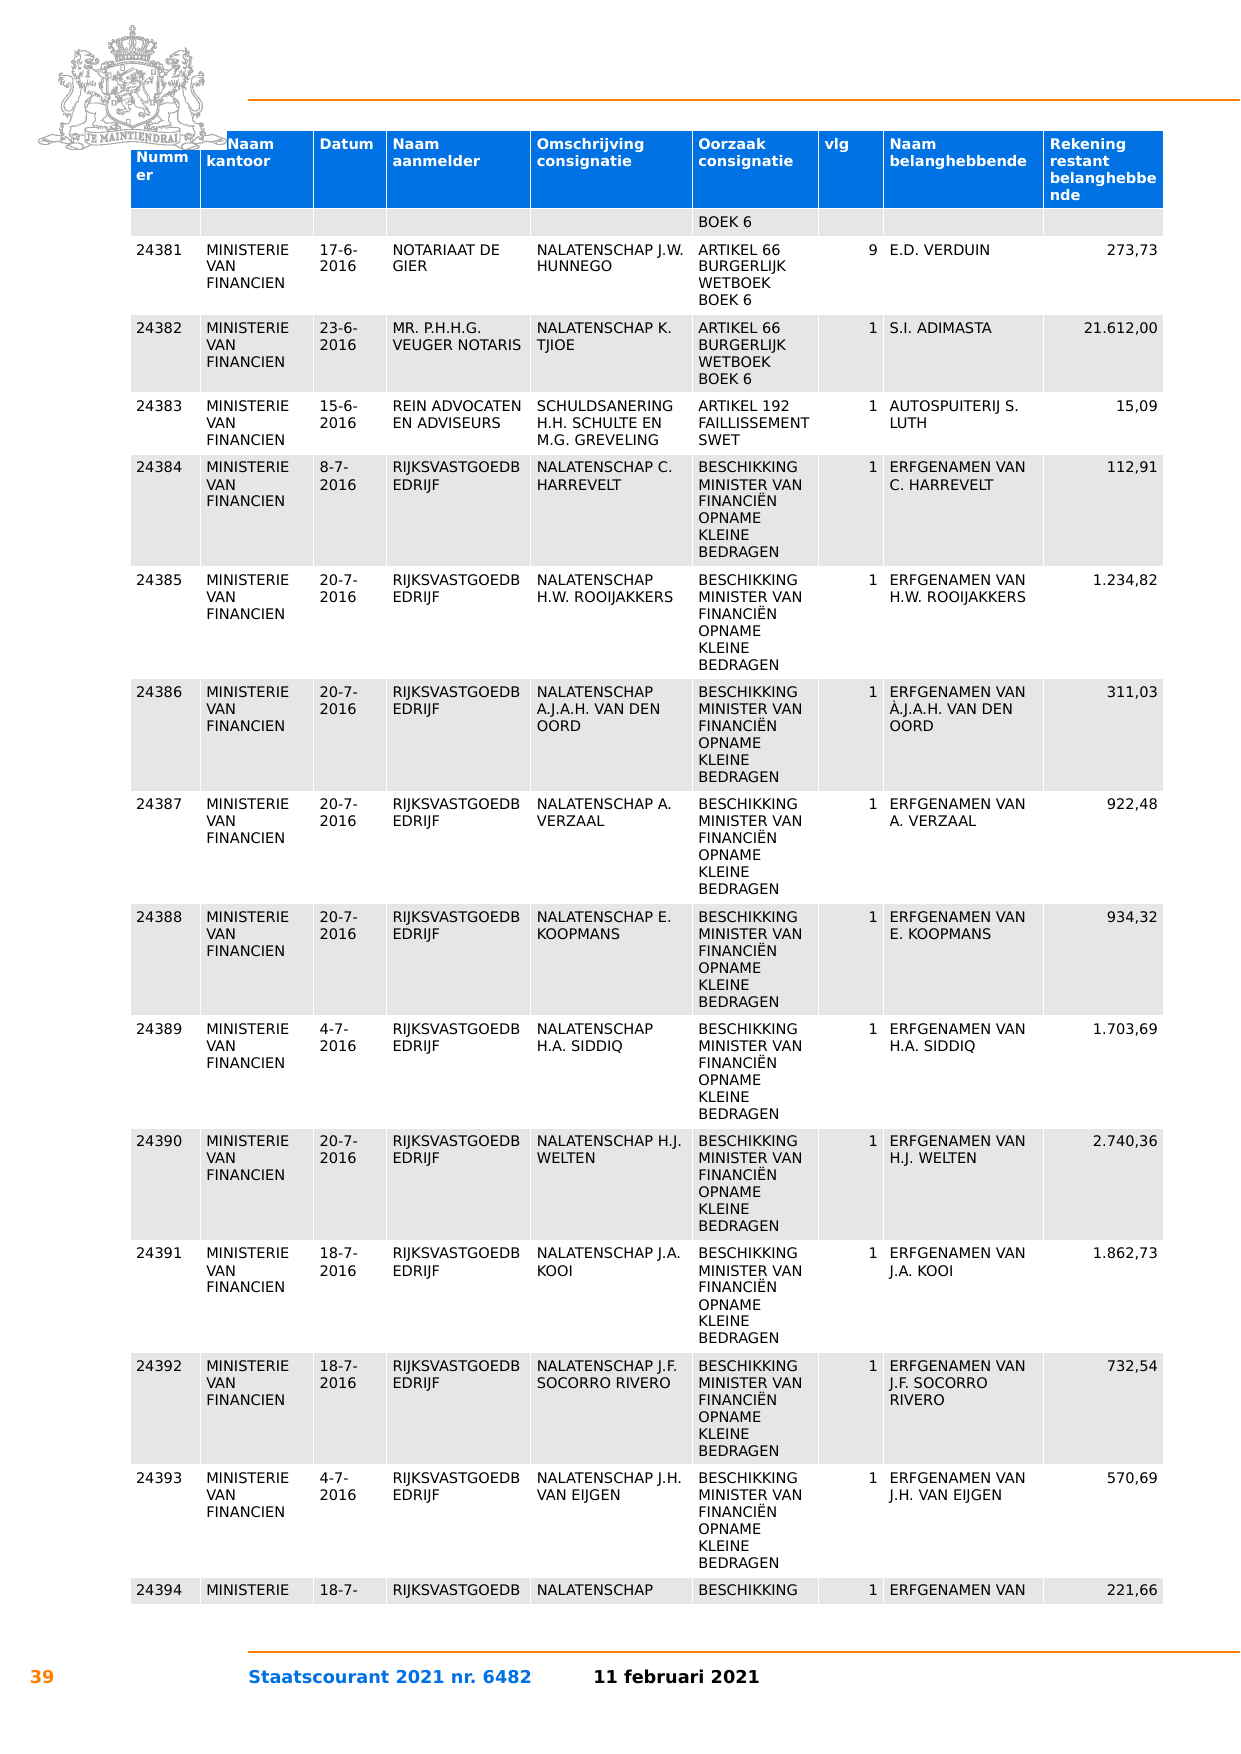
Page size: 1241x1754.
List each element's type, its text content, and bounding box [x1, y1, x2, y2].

table_cell RIJKSVASTGOEDBEDRIJF [387, 1129, 530, 1240]
table_cell SCHULDSANERING H.H. SCHULTE EN M.G. GREVELING [531, 393, 692, 454]
table_cell 1 [819, 1016, 883, 1127]
table_cell ERFGENAMEN VAN E. KOOPMANS [884, 904, 1043, 1015]
table_cell BESCHIKKING [693, 1578, 818, 1604]
table_header Datum [314, 131, 386, 208]
table_header Oorzaak consignatie [693, 131, 818, 208]
table_cell 24390 [131, 1129, 200, 1240]
table_cell MR. P.H.H.G. VEUGER NOTARIS [387, 315, 530, 392]
table_cell RIJKSVASTGOEDBEDRIJF [387, 904, 530, 1015]
table_header Naam aanmelder [387, 131, 530, 208]
table_cell BESCHIKKING MINISTER VAN FINANCIËN OPNAME KLEINE BEDRAGEN [693, 567, 818, 678]
table_cell 1 [819, 1241, 883, 1352]
table_cell RIJKSVASTGOEDBEDRIJF [387, 1465, 530, 1577]
table_cell MINISTERIE [201, 1578, 313, 1604]
table_cell MINISTERIE VAN FINANCIEN [201, 679, 313, 791]
table_cell RIJKSVASTGOEDBEDRIJF [387, 1353, 530, 1464]
table_cell RIJKSVASTGOEDBEDRIJF [387, 1241, 530, 1352]
table_cell NALATENSCHAP J.A. KOOI [531, 1241, 692, 1352]
table_cell MINISTERIE VAN FINANCIEN [201, 237, 313, 314]
table_cell ERFGENAMEN VAN J.A. KOOI [884, 1241, 1043, 1352]
table_cell 24391 [131, 1241, 200, 1352]
table_header vlg [819, 131, 883, 208]
table_cell 1 [819, 1353, 883, 1464]
table_cell 1 [819, 393, 883, 454]
table_cell ERFGENAMEN VAN [884, 1578, 1043, 1604]
table_cell 112,91 [1044, 455, 1163, 566]
table_cell ERFGENAMEN VAN C. HARREVELT [884, 455, 1043, 566]
table_cell 732,54 [1044, 1353, 1163, 1464]
table_cell NALATENSCHAP H.A. SIDDIQ [531, 1016, 692, 1127]
table_cell 24387 [131, 792, 200, 903]
table_cell 311,03 [1044, 679, 1163, 791]
table_cell 1.703,69 [1044, 1016, 1163, 1127]
table_cell BESCHIKKING MINISTER VAN FINANCIËN OPNAME KLEINE BEDRAGEN [693, 1353, 818, 1464]
table_cell 18-7-2016 [314, 1241, 386, 1352]
table_cell MINISTERIE VAN FINANCIEN [201, 393, 313, 454]
table_cell E.D. VERDUIN [884, 237, 1043, 314]
table_cell ERFGENAMEN VAN H.J. WELTEN [884, 1129, 1043, 1240]
table_cell RIJKSVASTGOEDBEDRIJF [387, 567, 530, 678]
table_cell 24385 [131, 567, 200, 678]
table_cell 1 [819, 792, 883, 903]
table_cell [884, 209, 1043, 236]
table_cell 4-7-2016 [314, 1016, 386, 1127]
table_cell 21.612,00 [1044, 315, 1163, 392]
table_cell 24389 [131, 1016, 200, 1127]
table_cell 1 [819, 315, 883, 392]
table_cell AUTOSPUITERIJ S. LUTH [884, 393, 1043, 454]
table_cell 24381 [131, 237, 200, 314]
table_cell RIJKSVASTGOEDB [387, 1578, 530, 1604]
table_cell 1 [819, 1578, 883, 1604]
table_cell 8-7-2016 [314, 455, 386, 566]
table_cell BESCHIKKING MINISTER VAN FINANCIËN OPNAME KLEINE BEDRAGEN [693, 1241, 818, 1352]
table_cell ERFGENAMEN VAN H.A. SIDDIQ [884, 1016, 1043, 1127]
table_cell BESCHIKKING MINISTER VAN FINANCIËN OPNAME KLEINE BEDRAGEN [693, 455, 818, 566]
table_cell 20-7-2016 [314, 1129, 386, 1240]
table_header Naam kantoor [201, 131, 313, 208]
table_cell [819, 209, 883, 236]
table_cell ARTIKEL 192 FAILLISSEMENTSWET [693, 393, 818, 454]
table_cell MINISTERIE VAN FINANCIEN [201, 904, 313, 1015]
table_cell 24388 [131, 904, 200, 1015]
table_cell NALATENSCHAP [531, 1578, 692, 1604]
table_cell 24382 [131, 315, 200, 392]
table_cell NALATENSCHAP J.F. SOCORRO RIVERO [531, 1353, 692, 1464]
table_cell [1044, 209, 1163, 236]
table_cell NALATENSCHAP J.H. VAN EIJGEN [531, 1465, 692, 1577]
table_cell 24383 [131, 393, 200, 454]
table_cell 17-6-2016 [314, 237, 386, 314]
table_cell 1 [819, 1465, 883, 1577]
table_cell MINISTERIE VAN FINANCIEN [201, 1465, 313, 1577]
table_header Omschrijving consignatie [531, 131, 692, 208]
table_cell 1.234,82 [1044, 567, 1163, 678]
table_cell NALATENSCHAP A. VERZAAL [531, 792, 692, 903]
table_cell NALATENSCHAP H.J. WELTEN [531, 1129, 692, 1240]
table_cell MINISTERIE VAN FINANCIEN [201, 792, 313, 903]
table_cell NALATENSCHAP C. HARREVELT [531, 455, 692, 566]
table_cell ERFGENAMEN VAN J.F. SOCORRO RIVERO [884, 1353, 1043, 1464]
table_cell ERFGENAMEN VAN J.H. VAN EIJGEN [884, 1465, 1043, 1577]
table_cell BESCHIKKING MINISTER VAN FINANCIËN OPNAME KLEINE BEDRAGEN [693, 904, 818, 1015]
table_cell 20-7-2016 [314, 567, 386, 678]
table_header Nummer [131, 150, 200, 208]
table_cell 24394 [131, 1578, 200, 1604]
table_cell 24386 [131, 679, 200, 791]
table_cell MINISTERIE VAN FINANCIEN [201, 315, 313, 392]
table_cell 1 [819, 1129, 883, 1240]
table_cell 1 [819, 567, 883, 678]
table_cell S.I. ADIMASTA [884, 315, 1043, 392]
table_cell 15,09 [1044, 393, 1163, 454]
table_header Naam belanghebbende [884, 131, 1043, 208]
table_cell MINISTERIE VAN FINANCIEN [201, 1353, 313, 1464]
table_cell BESCHIKKING MINISTER VAN FINANCIËN OPNAME KLEINE BEDRAGEN [693, 792, 818, 903]
table_cell ERFGENAMEN VAN A. VERZAAL [884, 792, 1043, 903]
table_cell 23-6-2016 [314, 315, 386, 392]
table_cell NALATENSCHAP K. TJIOE [531, 315, 692, 392]
table_cell NALATENSCHAP H.W. ROOIJAKKERS [531, 567, 692, 678]
table_cell 934,32 [1044, 904, 1163, 1015]
table_cell [314, 209, 386, 236]
table_cell 1 [819, 679, 883, 791]
table_cell NALATENSCHAP J.W. HUNNEGO [531, 237, 692, 314]
table_cell 18-7- [314, 1578, 386, 1604]
table_cell NALATENSCHAP E. KOOPMANS [531, 904, 692, 1015]
table_cell RIJKSVASTGOEDBEDRIJF [387, 1016, 530, 1127]
table_cell ERFGENAMEN VAN H.W. ROOIJAKKERS [884, 567, 1043, 678]
picture [38, 25, 227, 150]
table_cell 24393 [131, 1465, 200, 1577]
table_cell 24392 [131, 1353, 200, 1464]
table_cell 15-6-2016 [314, 393, 386, 454]
table_cell ARTIKEL 66 BURGERLIJK WETBOEK BOEK 6 [693, 237, 818, 314]
table_cell 9 [819, 237, 883, 314]
table_cell BESCHIKKING MINISTER VAN FINANCIËN OPNAME KLEINE BEDRAGEN [693, 1016, 818, 1127]
table_cell MINISTERIE VAN FINANCIEN [201, 1129, 313, 1240]
table_header Rekening restant belanghebbende [1044, 131, 1163, 208]
table_cell BOEK 6 [693, 209, 818, 236]
table_cell 20-7-2016 [314, 679, 386, 791]
table_cell 922,48 [1044, 792, 1163, 903]
table_cell BESCHIKKING MINISTER VAN FINANCIËN OPNAME KLEINE BEDRAGEN [693, 1129, 818, 1240]
table_cell MINISTERIE VAN FINANCIEN [201, 455, 313, 566]
table_cell [531, 209, 692, 236]
table_cell 20-7-2016 [314, 904, 386, 1015]
table_cell RIJKSVASTGOEDBEDRIJF [387, 455, 530, 566]
table_cell [387, 209, 530, 236]
table_cell REIN ADVOCATEN EN ADVISEURS [387, 393, 530, 454]
table_cell 273,73 [1044, 237, 1163, 314]
table_cell 221,66 [1044, 1578, 1163, 1604]
table_cell MINISTERIE VAN FINANCIEN [201, 1016, 313, 1127]
table_cell BESCHIKKING MINISTER VAN FINANCIËN OPNAME KLEINE BEDRAGEN [693, 679, 818, 791]
table_cell MINISTERIE VAN FINANCIEN [201, 567, 313, 678]
table_cell 2.740,36 [1044, 1129, 1163, 1240]
table_cell [201, 209, 313, 236]
table_cell MINISTERIE VAN FINANCIEN [201, 1241, 313, 1352]
table_cell 20-7-2016 [314, 792, 386, 903]
table_cell BESCHIKKING MINISTER VAN FINANCIËN OPNAME KLEINE BEDRAGEN [693, 1465, 818, 1577]
table_cell 1.862,73 [1044, 1241, 1163, 1352]
table_cell [131, 209, 200, 236]
table_cell 1 [819, 904, 883, 1015]
table_cell RIJKSVASTGOEDBEDRIJF [387, 679, 530, 791]
table_cell 18-7-2016 [314, 1353, 386, 1464]
table_cell 1 [819, 455, 883, 566]
table_cell 4-7-2016 [314, 1465, 386, 1577]
table_cell 570,69 [1044, 1465, 1163, 1577]
table_cell 24384 [131, 455, 200, 566]
table_cell RIJKSVASTGOEDBEDRIJF [387, 792, 530, 903]
table_cell NOTARIAAT DE GIER [387, 237, 530, 314]
table_cell ERFGENAMEN VAN À.J.A.H. VAN DEN OORD [884, 679, 1043, 791]
table_cell ARTIKEL 66 BURGERLIJK WETBOEK BOEK 6 [693, 315, 818, 392]
table_cell NALATENSCHAP A.J.A.H. VAN DEN OORD [531, 679, 692, 791]
